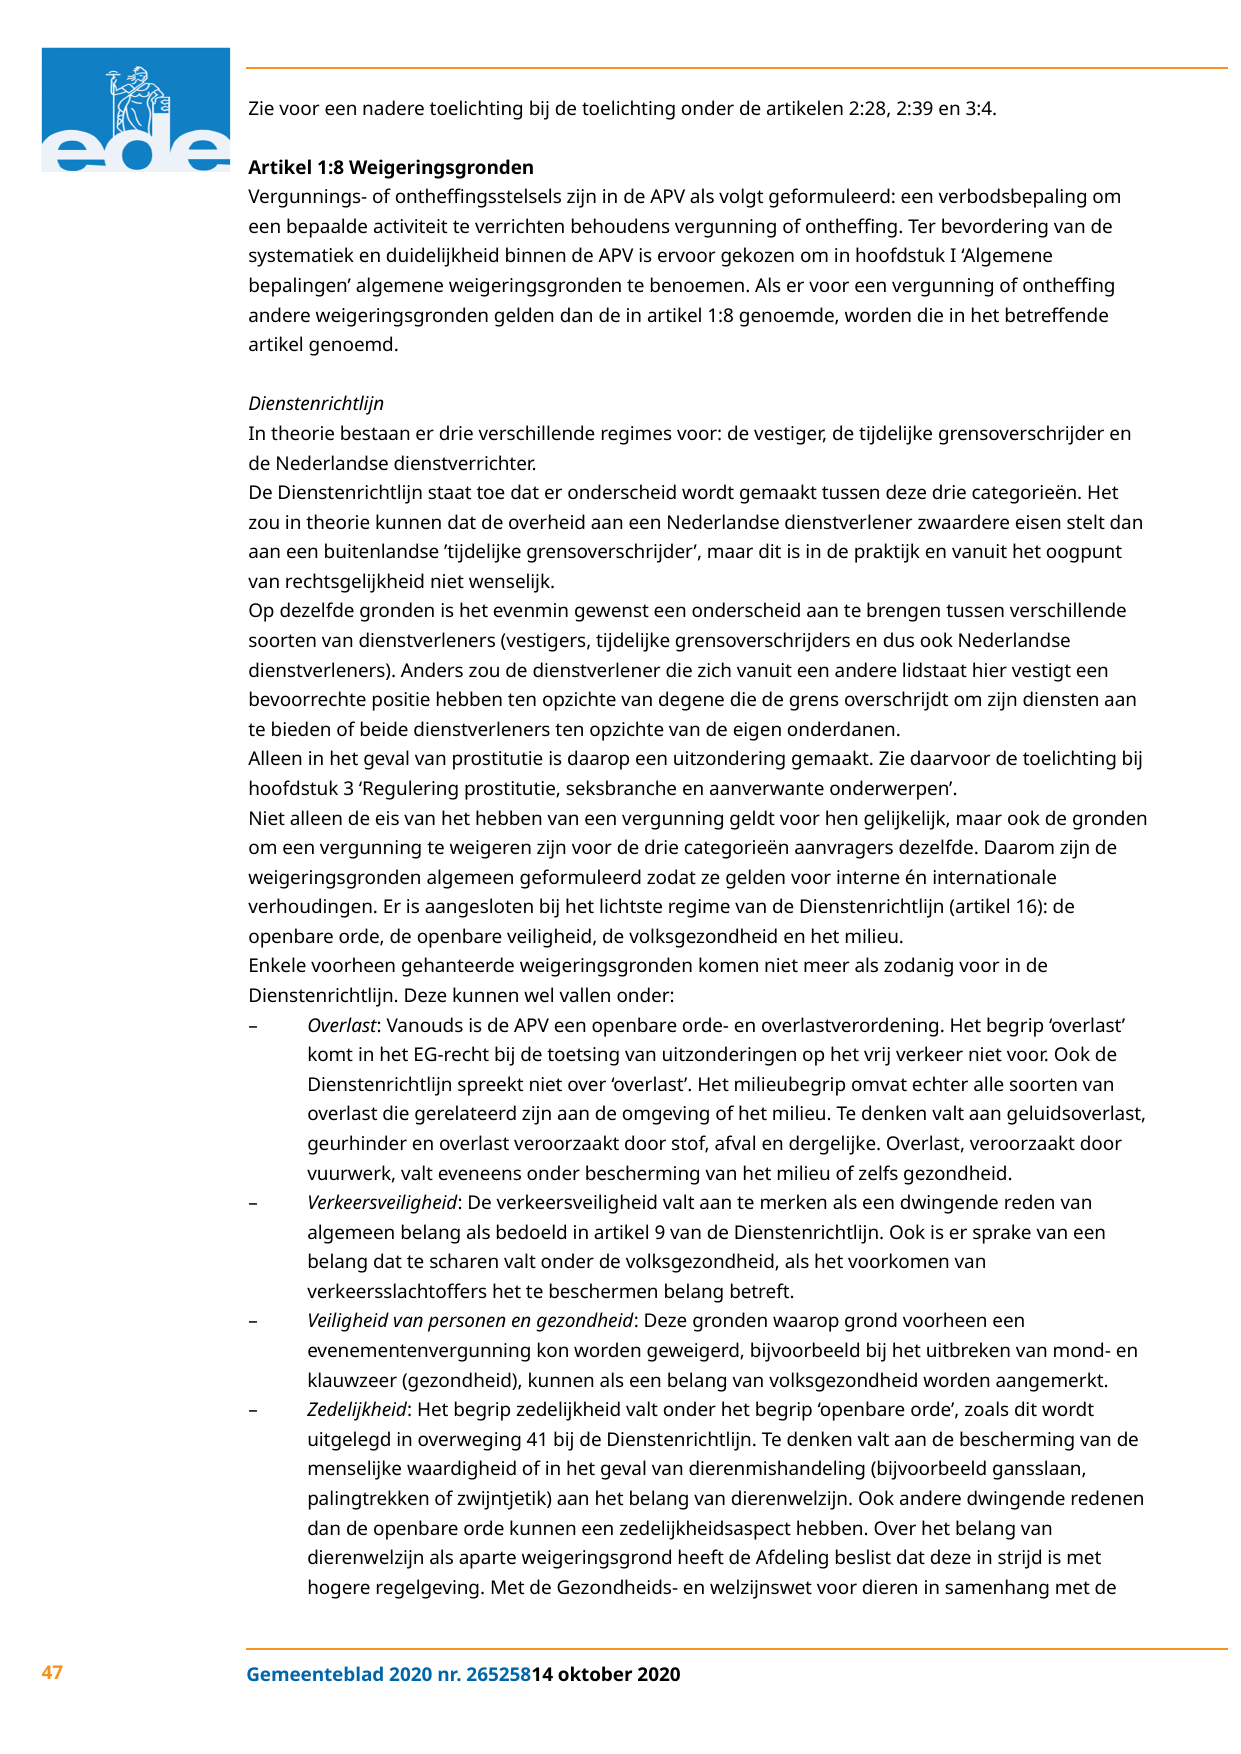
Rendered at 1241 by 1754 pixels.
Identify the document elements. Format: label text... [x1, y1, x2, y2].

text Niet alleen de eis van het hebben van een vergunning geldt voor hen gelijkelijk, maar ook de gronden om een vergunning te weigeren zijn voor de drie categorieën aanvragers dezelfde. Daarom zijn de weigeringsgronden algemeen geformuleerd zodat ze gelden voor interne én internationale verhoudingen. Er is aangesloten bij het lichtste regime van de Dienstenrichtlijn (artikel 16): de openbare orde, de openbare veiligheid, de volksgezondheid en het milieu. [248, 805, 1152, 949]
text Op dezelfde gronden is het evenmin gewenst een onderscheid aan te brengen tussen verschillende soorten van dienstverleners (vestigers, tijdelijke grensoverschrijders en dus ook Nederlandse dienstverleners). Anders zou de dienstverlener die zich vanuit een andere lidstaat hier vestigt een bevoorrechte positie hebben ten opzichte van degene die de grens overschrijdt om zijn diensten aan te bieden of beide dienstverleners ten opzichte van de eigen onderdanen. [248, 598, 1152, 742]
list Veiligheid van personen en gezondheid: Deze gronden waarop grond voorheen een evenementenvergunning kon worden geweigerd, bijvoorbeeld bij het uitbreken van mond- en klauwzeer (gezondheid), kunnen als een belang van volksgezondheid worden aangemerkt. [248, 1308, 1152, 1393]
text Zie voor een nadere toelichting bij de toelichting onder de artikelen 2:28, 2:39 en 3:4. [248, 95, 1152, 121]
text Enkele voorheen gehanteerde weigeringsgronden komen niet meer als zodanig voor in de Dienstenrichtlijn. Deze kunnen wel vallen onder: [248, 953, 1152, 1008]
text Vergunnings- of ontheffingsstelsels zijn in de APV als volgt geformuleerd: een verbodsbepaling om een bepaalde activiteit te verrichten behoudens vergunning of ontheffing. Ter bevordering van de systematiek en duidelijkheid binnen de APV is ervoor gekozen om in hoofdstuk I ‘Algemene bepalingen’ algemene weigeringsgronden te benoemen. Als er voor een vergunning of ontheffing andere weigeringsgronden gelden dan de in artikel 1:8 genoemde, worden die in het betreffende artikel genoemd. [248, 183, 1152, 357]
text Dienstenrichtlijn [248, 391, 1152, 416]
list Zedelijkheid: Het begrip zedelijkheid valt onder het begrip ‘openbare orde’, zoals dit wordt uitgelegd in overweging 41 bij de Dienstenrichtlijn. Te denken valt aan de bescherming van de menselijke waardigheid of in het geval van dierenmishandeling (bijvoorbeeld gansslaan, palingtrekken of zwijntjetik) aan het belang van dierenwelzijn. Ook andere dwingende redenen dan de openbare orde kunnen een zedelijkheidsaspect hebben. Over het belang van dierenwelzijn als aparte weigeringsgrond heeft de Afdeling beslist dat deze in strijd is met hogere regelgeving. Met de Gezondheids- en welzijnswet voor dieren in samenhang met de [248, 1396, 1152, 1600]
text De Dienstenrichtlijn staat toe dat er onderscheid wordt gemaakt tussen deze drie categorieën. Het zou in theorie kunnen dat de overheid aan een Nederlandse dienstverlener zwaardere eisen stelt dan aan een buitenlandse ’tijdelijke grensoverschrijder’, maar dit is in de praktijk en vanuit het oogpunt van rechtsgelijkheid niet wenselijk. [248, 479, 1152, 594]
picture [41, 47, 231, 172]
text Artikel 1:8 Weigeringsgronden [248, 154, 1152, 180]
text In theorie bestaan er drie verschillende regimes voor: de vestiger, de tijdelijke grensoverschrijder en de Nederlandse dienstverrichter. [248, 420, 1152, 476]
list Overlast: Vanouds is de APV een openbare orde- en overlastverordening. Het begrip ‘overlast’ komt in het EG-recht bij de toetsing van uitzonderingen op het vrij verkeer niet voor. Ook de Dienstenrichtlijn spreekt niet over ‘overlast’. Het milieubegrip omvat echter alle soorten van overlast die gerelateerd zijn aan de omgeving of het milieu. Te denken valt aan geluidsoverlast, geurhinder en overlast veroorzaakt door stof, afval en dergelijke. Overlast, veroorzaakt door vuurwerk, valt eveneens onder bescherming van het milieu of zelfs gezondheid. [248, 1012, 1152, 1186]
text Alleen in het geval van prostitutie is daarop een uitzondering gemaakt. Zie daarvoor de toelichting bij hoofdstuk 3 ‘Regulering prostitutie, seksbranche en aanverwante onderwerpen’. [248, 746, 1152, 801]
list Verkeersveiligheid: De verkeersveiligheid valt aan te merken als een dwingende reden van algemeen belang als bedoeld in artikel 9 van de Dienstenrichtlijn. Ook is er sprake van een belang dat te scharen valt onder de volksgezondheid, als het voorkomen van verkeersslachtoffers het te beschermen belang betreft. [248, 1189, 1152, 1304]
